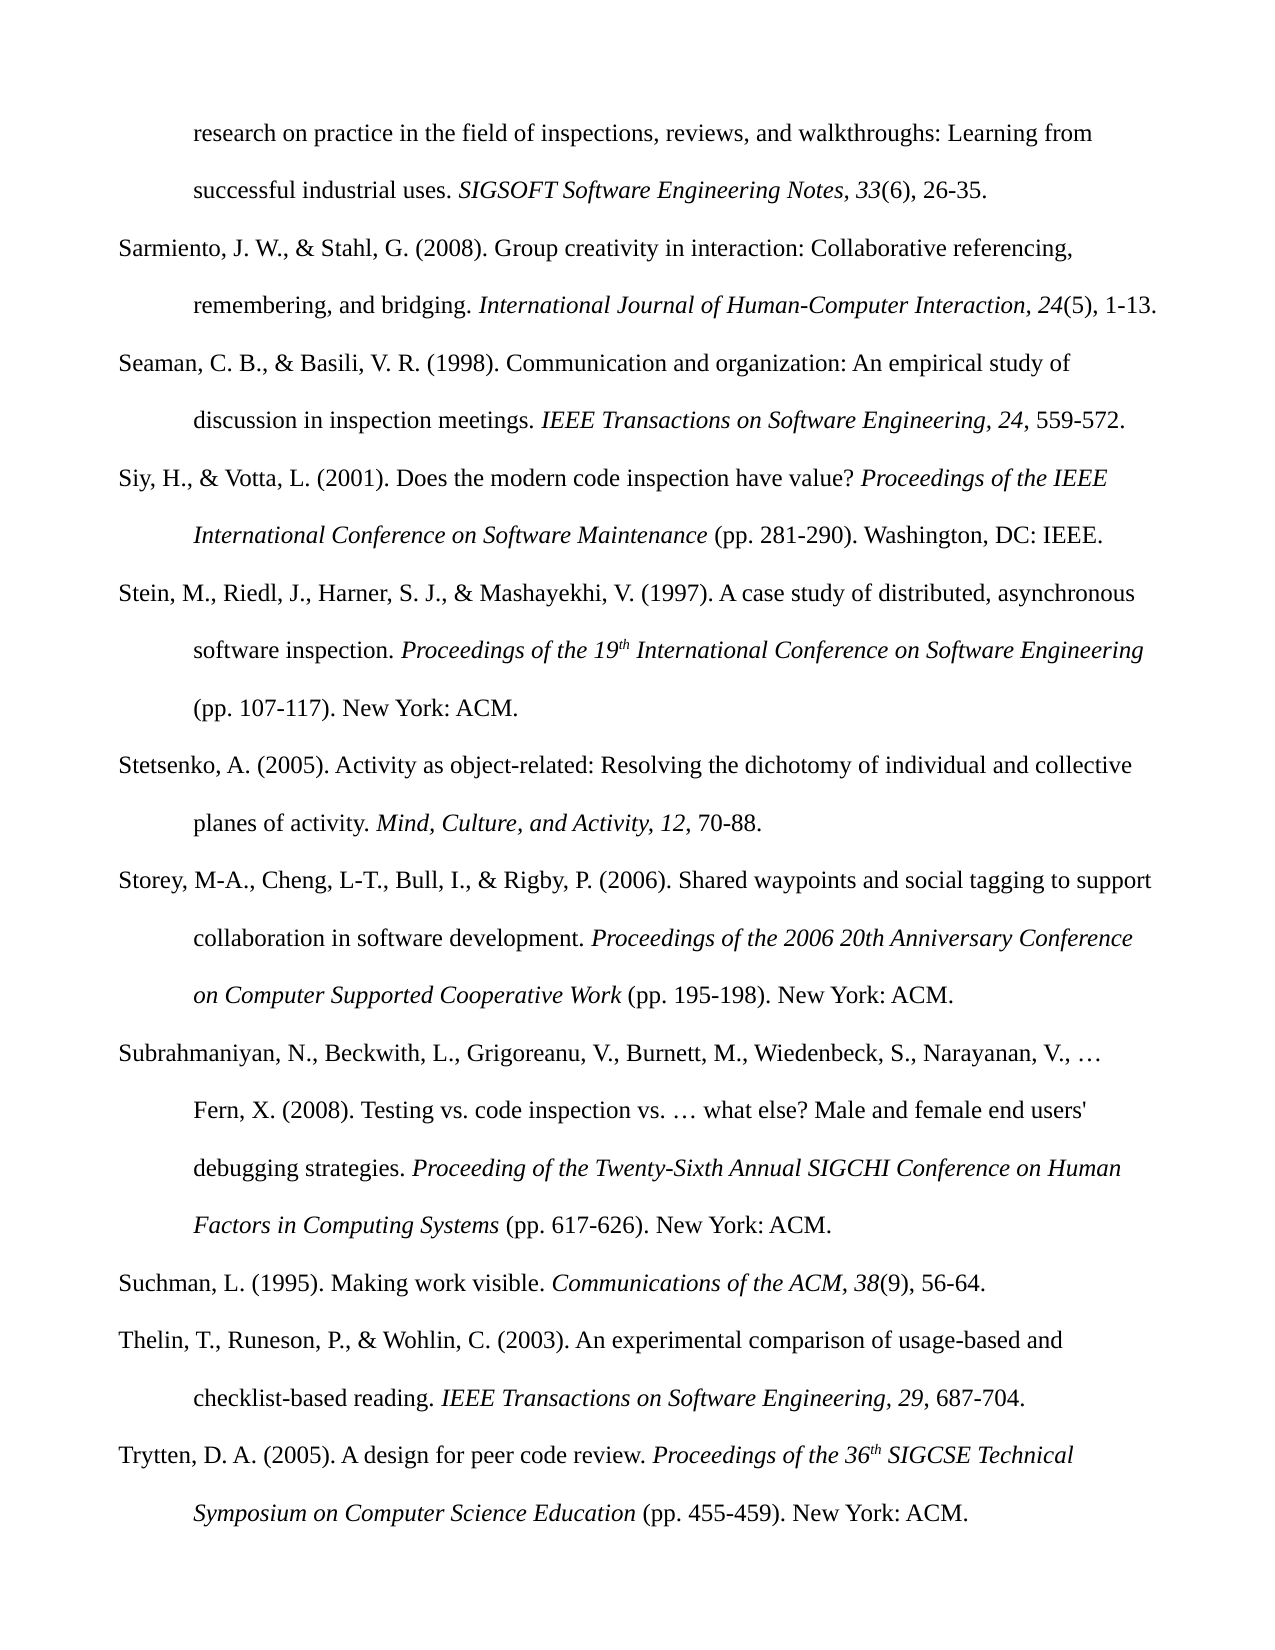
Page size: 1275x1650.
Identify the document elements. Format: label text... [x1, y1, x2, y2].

text Storey, M-A., Cheng, L-T., Bull, I., & Rigby, P. (2006). Shared waypoints and social tagging to support collaboration in software development. Proceedings of the 2006 20th Anniversary Conference on Computer Supported Cooperative Work (pp. 195-198). New York: ACM. [118, 866, 1157, 1009]
text Sarmiento, J. W., & Stahl, G. (2008). Group creativity in interaction: Collaborative referencing, remembering, and bridging. International Journal of Human-Computer Interaction, 24(5), 1-13. [118, 233, 1157, 319]
text Subrahmaniyan, N., Beckwith, L., Grigoreanu, V., Burnett, M., Wiedenbeck, S., Narayanan, V., … Fern, X. (2008). Testing vs. code inspection vs. … what else? Male and female end users' debugging strategies. Proceeding of the Twenty-Sixth Annual SIGCHI Conference on Human Factors in Computing Systems (pp. 617-626). New York: ACM. [118, 1038, 1157, 1239]
text Thelin, T., Runeson, P., & Wohlin, C. (2003). An experimental comparison of usage-based and checklist-based reading. IEEE Transactions on Software Engineering, 29, 687-704. [118, 1326, 1157, 1412]
text Trytten, D. A. (2005). A design for peer code review. Proceedings of the 36th SIGCSE Technical Symposium on Computer Science Education (pp. 455-459). New York: ACM. [118, 1441, 1157, 1527]
text Suchman, L. (1995). Making work visible. Communications of the ACM, 38(9), 56-64. [118, 1268, 1157, 1297]
text Stetsenko, A. (2005). Activity as object-related: Resolving the dichotomy of individual and collective planes of activity. Mind, Culture, and Activity, 12, 70-88. [118, 751, 1157, 837]
text Siy, H., & Votta, L. (2001). Does the modern code inspection have value? Proceedings of the IEEE International Conference on Software Maintenance (pp. 281-290). Washington, DC: IEEE. [118, 463, 1157, 549]
text Stein, M., Riedl, J., Harner, S. J., & Mashayekhi, V. (1997). A case study of distributed, asynchronous software inspection. Proceedings of the 19th International Conference on Software Engineering (pp. 107-117). New York: ACM. [118, 578, 1157, 722]
text research on practice in the field of inspections, reviews, and walkthroughs: Learning from successful industrial uses. SIGSOFT Software Engineering Notes, 33(6), 26-35. [118, 118, 1157, 204]
text Seaman, C. B., & Basili, V. R. (1998). Communication and organization: An empirical study of discussion in inspection meetings. IEEE Transactions on Software Engineering, 24, 559-572. [118, 348, 1157, 434]
